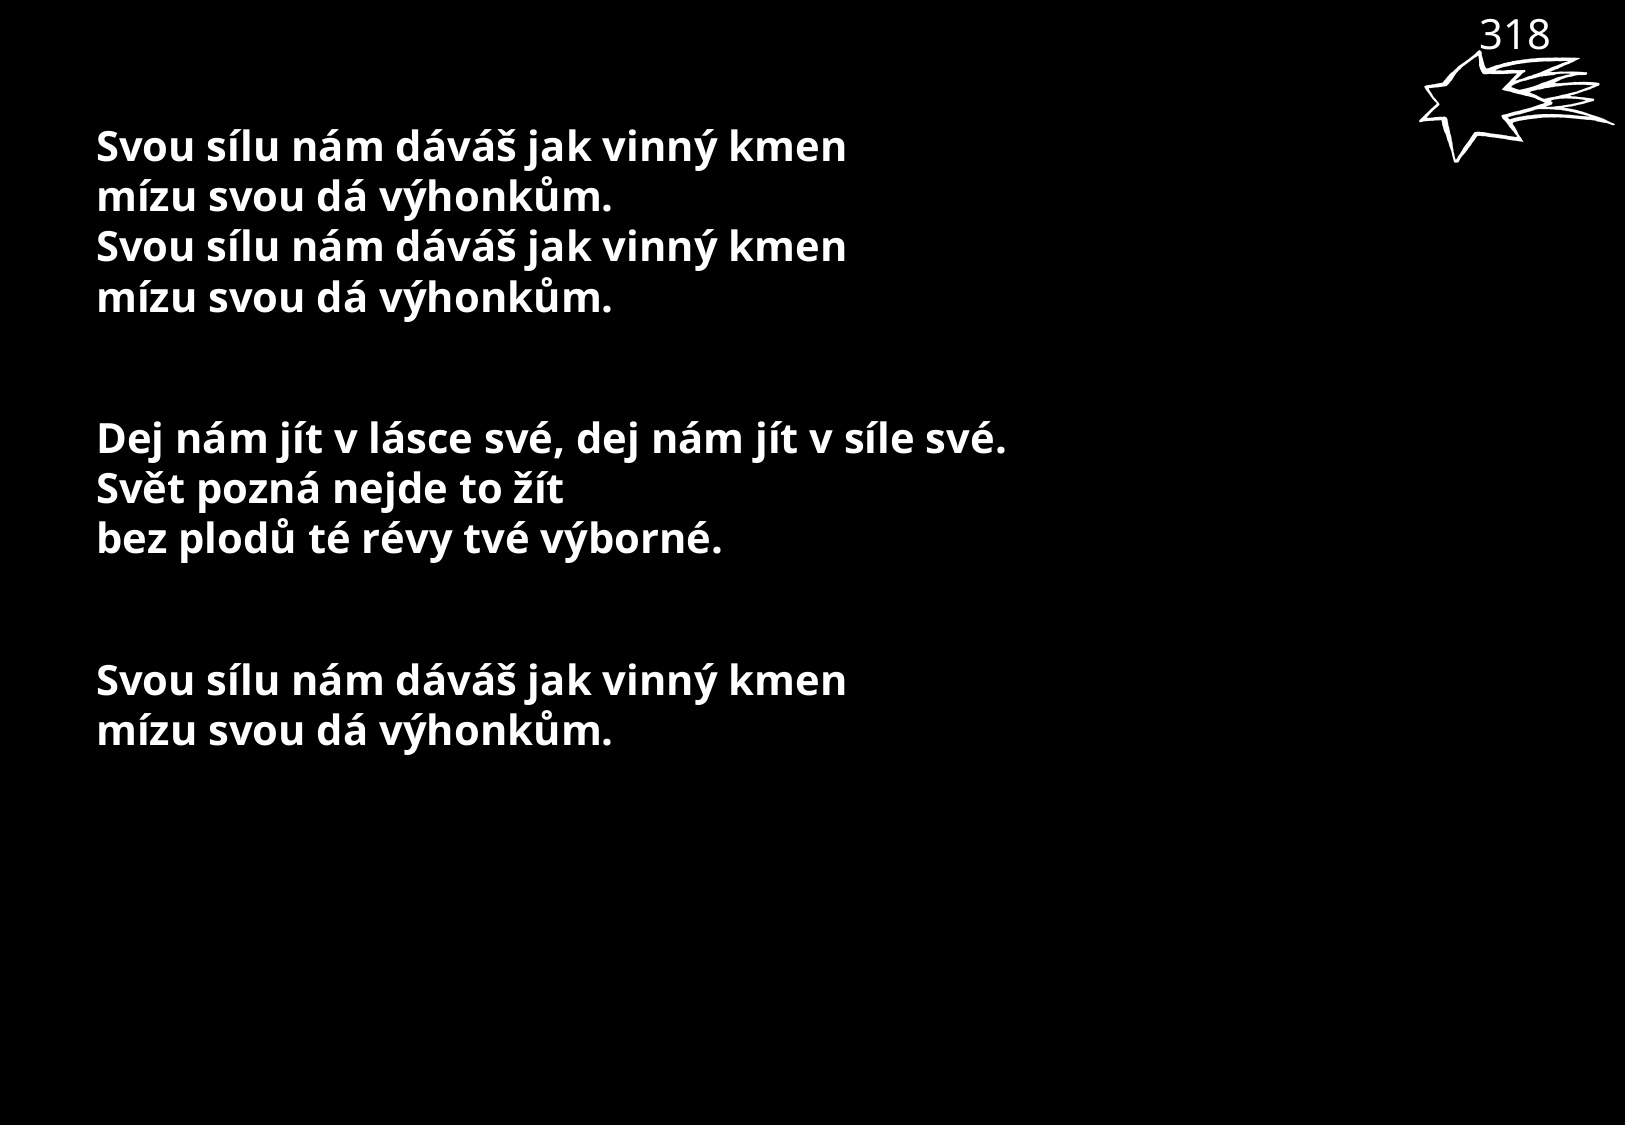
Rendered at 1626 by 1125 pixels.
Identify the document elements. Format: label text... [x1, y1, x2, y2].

text_box 318 [1405, 0, 1626, 66]
list Svou sílu nám dáváš jak vinný kmen mízu svou dá výhonkům. Svou sílu nám dáváš jak vinný kmen mízu svou dá výhonkům. Dej nám jít v lásce své, dej nám jít v síle své. Svět pozná nejde to žít bez plodů té révy tvé výborné. Svou sílu nám dáváš jak vinný kmen mízu svou dá výhonkům. [81, 112, 1544, 1101]
